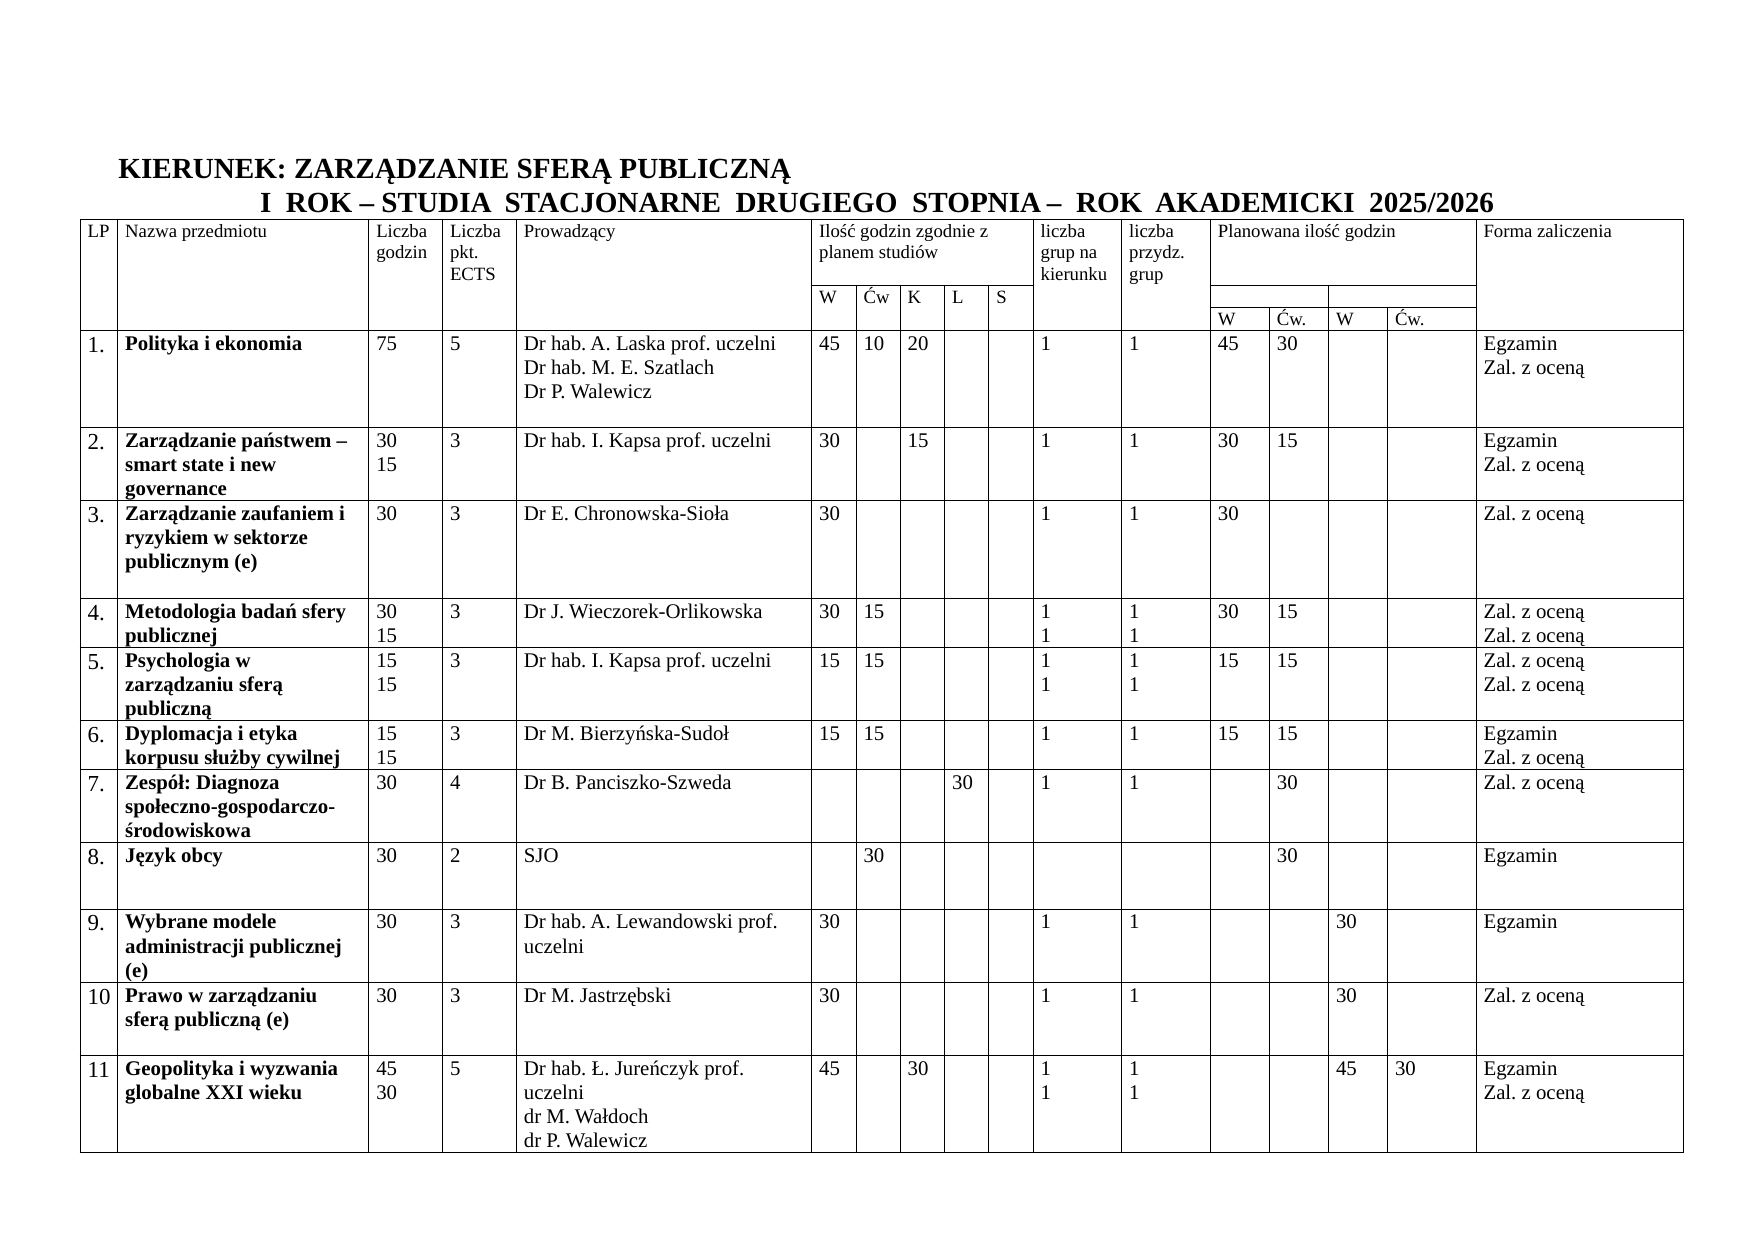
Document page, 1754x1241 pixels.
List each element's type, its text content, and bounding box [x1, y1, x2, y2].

table_cell [1270, 910, 1328, 982]
table_cell 3 [443, 428, 516, 500]
table_cell 30 [369, 983, 442, 1055]
table_header LP [81, 220, 117, 330]
table_cell 30 [1270, 331, 1328, 427]
table_cell Dr J. Wieczorek-Orlikowska [517, 599, 811, 647]
table_cell 15 [857, 599, 900, 647]
table_header liczba przydz. grup [1122, 220, 1210, 330]
table_cell [945, 648, 988, 720]
table_cell 15 [857, 721, 900, 769]
table_cell [1211, 286, 1328, 307]
table_cell [945, 599, 988, 647]
table_cell [857, 770, 900, 842]
table_cell 30 [1329, 910, 1387, 982]
table_cell 30 [812, 910, 856, 982]
table_cell Dr M. Bierzyńska-Sudoł [517, 721, 811, 769]
table_cell 30 15 [369, 428, 442, 500]
table_cell 3 [443, 983, 516, 1055]
table_cell Geopolityka i wyzwania globalne XXI wieku [118, 1056, 368, 1152]
table_cell 1 [1034, 428, 1121, 500]
table_cell 1 1 [1122, 1056, 1210, 1152]
table_cell [989, 910, 1033, 982]
table_cell Zarządzanie zaufaniem i ryzykiem w sektorze publicznym (e) [118, 501, 368, 597]
table_cell 1 1 [1034, 599, 1121, 647]
table_cell [1211, 983, 1269, 1055]
table_cell 15 [857, 648, 900, 720]
subtitle KIERUNEK: ZARZĄDZANIE SFERĄ PUBLICZNĄ [118, 152, 1636, 185]
table_cell SJO [517, 843, 811, 908]
table_cell [945, 983, 988, 1055]
table_cell Dyplomacja i etyka korpusu służby cywilnej [118, 721, 368, 769]
table_header Ilość godzin zgodnie z planem studiów [812, 220, 1033, 284]
table_cell S [989, 286, 1033, 330]
table_cell Egzamin Zal. z oceną [1477, 428, 1683, 500]
table_cell Dr B. Panciszko-Szweda [517, 770, 811, 842]
table_cell [989, 501, 1033, 597]
table_cell 30 [1211, 599, 1269, 647]
table_cell 30 [1211, 501, 1269, 597]
table_cell [989, 599, 1033, 647]
table_cell 75 [369, 331, 442, 427]
table_cell [1388, 843, 1476, 908]
table_cell 1 [1034, 770, 1121, 842]
table_cell [989, 1056, 1033, 1152]
table_cell 1 [1034, 721, 1121, 769]
table_cell Zal. z oceną Zal. z oceną [1477, 599, 1683, 647]
table_cell Egzamin Zal. z oceną [1477, 331, 1683, 427]
table_cell [901, 843, 944, 908]
table_cell 15 [1270, 599, 1328, 647]
table_cell Egzamin [1477, 910, 1683, 982]
table_cell [443, 307, 516, 330]
table_cell Prawo w zarządzaniu sferą publiczną (e) [118, 983, 368, 1055]
table_cell 30 [369, 910, 442, 982]
table_cell [1329, 428, 1387, 500]
table_cell 15 [1211, 721, 1269, 769]
table_cell Ćw [857, 286, 900, 330]
table_cell 7. [81, 770, 117, 842]
table_cell Zespół: Diagnoza społeczno-gospodarczo-środowiskowa [118, 770, 368, 842]
table_cell Dr E. Chronowska-Sioła [517, 501, 811, 597]
table_cell K [901, 286, 944, 330]
table_cell 5. [81, 648, 117, 720]
table_cell [1388, 648, 1476, 720]
table_cell 1 [1034, 983, 1121, 1055]
table_cell Egzamin [1477, 843, 1683, 908]
table_cell [1122, 843, 1210, 908]
table_cell [1270, 501, 1328, 597]
table_header Prowadzący [517, 220, 811, 330]
table_header liczba grup na kierunku [1034, 220, 1121, 330]
table_cell W [1329, 308, 1387, 330]
table_cell 15 [812, 648, 856, 720]
table_cell 1 [1034, 910, 1121, 982]
table_cell 4 [443, 770, 516, 842]
table_cell 30 [812, 983, 856, 1055]
table_cell [901, 648, 944, 720]
table_cell [945, 843, 988, 908]
table_cell 1. [81, 331, 117, 427]
table_cell [1270, 1056, 1328, 1152]
table_cell 2 [443, 843, 516, 908]
table_cell W [1211, 308, 1269, 330]
table_cell Zal. z oceną [1477, 770, 1683, 842]
table_cell 30 [812, 599, 856, 647]
table_cell [1388, 983, 1476, 1055]
table_cell Polityka i ekonomia [118, 331, 368, 427]
table_cell [1329, 721, 1387, 769]
table_cell Zal. z oceną [1477, 501, 1683, 597]
table_cell 15 [1211, 648, 1269, 720]
table_cell 1 1 [1122, 648, 1210, 720]
table_cell 30 [1388, 1056, 1476, 1152]
table_cell Metodologia badań sfery publicznej [118, 599, 368, 647]
table_cell Psychologia w zarządzaniu sferą publiczną [118, 648, 368, 720]
table_cell [1388, 599, 1476, 647]
table_cell 5 [443, 331, 516, 427]
table_cell Zarządzanie państwem – smart state i new governance [118, 428, 368, 500]
table_header Liczba godzin [369, 220, 442, 330]
table_cell 3 [443, 910, 516, 982]
table_cell 30 [812, 501, 856, 597]
table_cell 1 [1034, 331, 1121, 427]
table_cell [1211, 1056, 1269, 1152]
table_cell 1 [1122, 331, 1210, 427]
table_cell 30 [945, 770, 988, 842]
table_header Liczba pkt. ECTS [443, 220, 516, 284]
table_cell [901, 721, 944, 769]
table_cell 30 [1211, 428, 1269, 500]
table_cell [901, 983, 944, 1055]
table_cell 15 [901, 428, 944, 500]
table_cell Zal. z oceną [1477, 983, 1683, 1055]
table_cell [989, 983, 1033, 1055]
table_cell 1 1 [1122, 599, 1210, 647]
table_cell 30 [369, 770, 442, 842]
table_cell 30 [1329, 983, 1387, 1055]
table_cell [945, 428, 988, 500]
table_cell 11 [81, 1056, 117, 1152]
table_cell Dr hab. Ł. Jureńczyk prof. uczelni dr M. Wałdoch dr P. Walewicz [517, 1056, 811, 1152]
table_cell Wybrane modele administracji publicznej (e) [118, 910, 368, 982]
table_cell 10 [857, 331, 900, 427]
table_cell [945, 501, 988, 597]
table_cell [989, 331, 1033, 427]
table_cell 15 [812, 721, 856, 769]
table_cell 1 [1122, 770, 1210, 842]
table_cell 3 [443, 648, 516, 720]
table_cell 5 [443, 1056, 516, 1152]
table_cell 3 [443, 599, 516, 647]
table_cell Dr hab. I. Kapsa prof. uczelni [517, 648, 811, 720]
table_cell 45 [812, 331, 856, 427]
table_cell [945, 1056, 988, 1152]
table_cell 15 15 [369, 648, 442, 720]
table_cell Dr hab. A. Laska prof. uczelni Dr hab. M. E. Szatlach Dr P. Walewicz [517, 331, 811, 427]
table_cell 6. [81, 721, 117, 769]
table_cell Egzamin Zal. z oceną [1477, 1056, 1683, 1152]
table_cell [857, 1056, 900, 1152]
table_cell [1211, 770, 1269, 842]
table_cell 1 [1122, 983, 1210, 1055]
table_cell [1388, 910, 1476, 982]
table_cell [1329, 599, 1387, 647]
table_cell [989, 770, 1033, 842]
table_cell [857, 501, 900, 597]
table_cell 3. [81, 501, 117, 597]
table_cell 3 [443, 501, 516, 597]
table_cell 45 [1211, 331, 1269, 427]
table_cell 1 [1122, 428, 1210, 500]
table_cell [812, 770, 856, 842]
table_cell [1329, 648, 1387, 720]
table_cell [901, 501, 944, 597]
table_cell Ćw. [1388, 308, 1476, 330]
table_cell 1 1 [1034, 648, 1121, 720]
table_cell 1 1 [1034, 1056, 1121, 1152]
table_cell 4. [81, 599, 117, 647]
table_cell [812, 843, 856, 908]
table_cell [1388, 721, 1476, 769]
table_cell 30 [1270, 770, 1328, 842]
table_cell [443, 285, 516, 307]
table_cell 15 [1270, 428, 1328, 500]
table_cell 1 [1034, 501, 1121, 597]
table_cell 10 [81, 983, 117, 1055]
table_cell [989, 428, 1033, 500]
table_cell 15 [1270, 648, 1328, 720]
table_header Planowana ilość godzin [1211, 220, 1476, 284]
table_cell 1 [1122, 721, 1210, 769]
table_cell [945, 331, 988, 427]
table_cell [1388, 501, 1476, 597]
table_cell 2. [81, 428, 117, 500]
table_cell Zal. z oceną Zal. z oceną [1477, 648, 1683, 720]
table_cell [989, 843, 1033, 908]
table_cell 30 [369, 501, 442, 597]
table_cell [1388, 428, 1476, 500]
table_cell [945, 910, 988, 982]
table_cell 45 [812, 1056, 856, 1152]
table_cell [901, 770, 944, 842]
table_cell 1 [1122, 910, 1210, 982]
table_cell [1329, 501, 1387, 597]
table_cell Egzamin Zal. z oceną [1477, 721, 1683, 769]
table_cell 8. [81, 843, 117, 908]
table_cell [1329, 286, 1476, 307]
table_cell 30 15 [369, 599, 442, 647]
table_cell Dr hab. I. Kapsa prof. uczelni [517, 428, 811, 500]
table_cell L [945, 286, 988, 330]
table_cell [989, 721, 1033, 769]
table_cell [857, 983, 900, 1055]
table_cell 1 [1122, 501, 1210, 597]
subtitle I ROK – STUDIA STACJONARNE DRUGIEGO STOPNIA – ROK AKADEMICKI 2025/2026 [118, 185, 1636, 219]
table_cell [1211, 843, 1269, 908]
table_cell [857, 428, 900, 500]
table_cell Dr hab. A. Lewandowski prof. uczelni [517, 910, 811, 982]
table_cell 30 [901, 1056, 944, 1152]
table_cell [901, 599, 944, 647]
table_cell [1034, 843, 1121, 908]
table_cell 3 [443, 721, 516, 769]
table_header Forma zaliczenia [1477, 220, 1683, 330]
table_cell 20 [901, 331, 944, 427]
table_cell 30 [369, 843, 442, 908]
table_cell 15 15 [369, 721, 442, 769]
table_cell 30 [857, 843, 900, 908]
table_cell [1211, 910, 1269, 982]
table_header Nazwa przedmiotu [118, 220, 368, 330]
table_cell Ćw. [1270, 308, 1328, 330]
table_cell 45 30 [369, 1056, 442, 1152]
table_cell 15 [1270, 721, 1328, 769]
table_cell 45 [1329, 1056, 1387, 1152]
table_cell [1388, 331, 1476, 427]
table_cell Dr M. Jastrzębski [517, 983, 811, 1055]
table_cell [901, 910, 944, 982]
table_cell [989, 648, 1033, 720]
table_cell [1329, 770, 1387, 842]
table_cell [857, 910, 900, 982]
table_cell W [812, 286, 856, 330]
table_cell 30 [1270, 843, 1328, 908]
table_cell [1329, 843, 1387, 908]
table_cell 30 [812, 428, 856, 500]
table_cell 9. [81, 910, 117, 982]
table_cell [1270, 983, 1328, 1055]
table_cell [1388, 770, 1476, 842]
table_cell [1329, 331, 1387, 427]
table_cell Język obcy [118, 843, 368, 908]
table_cell [945, 721, 988, 769]
